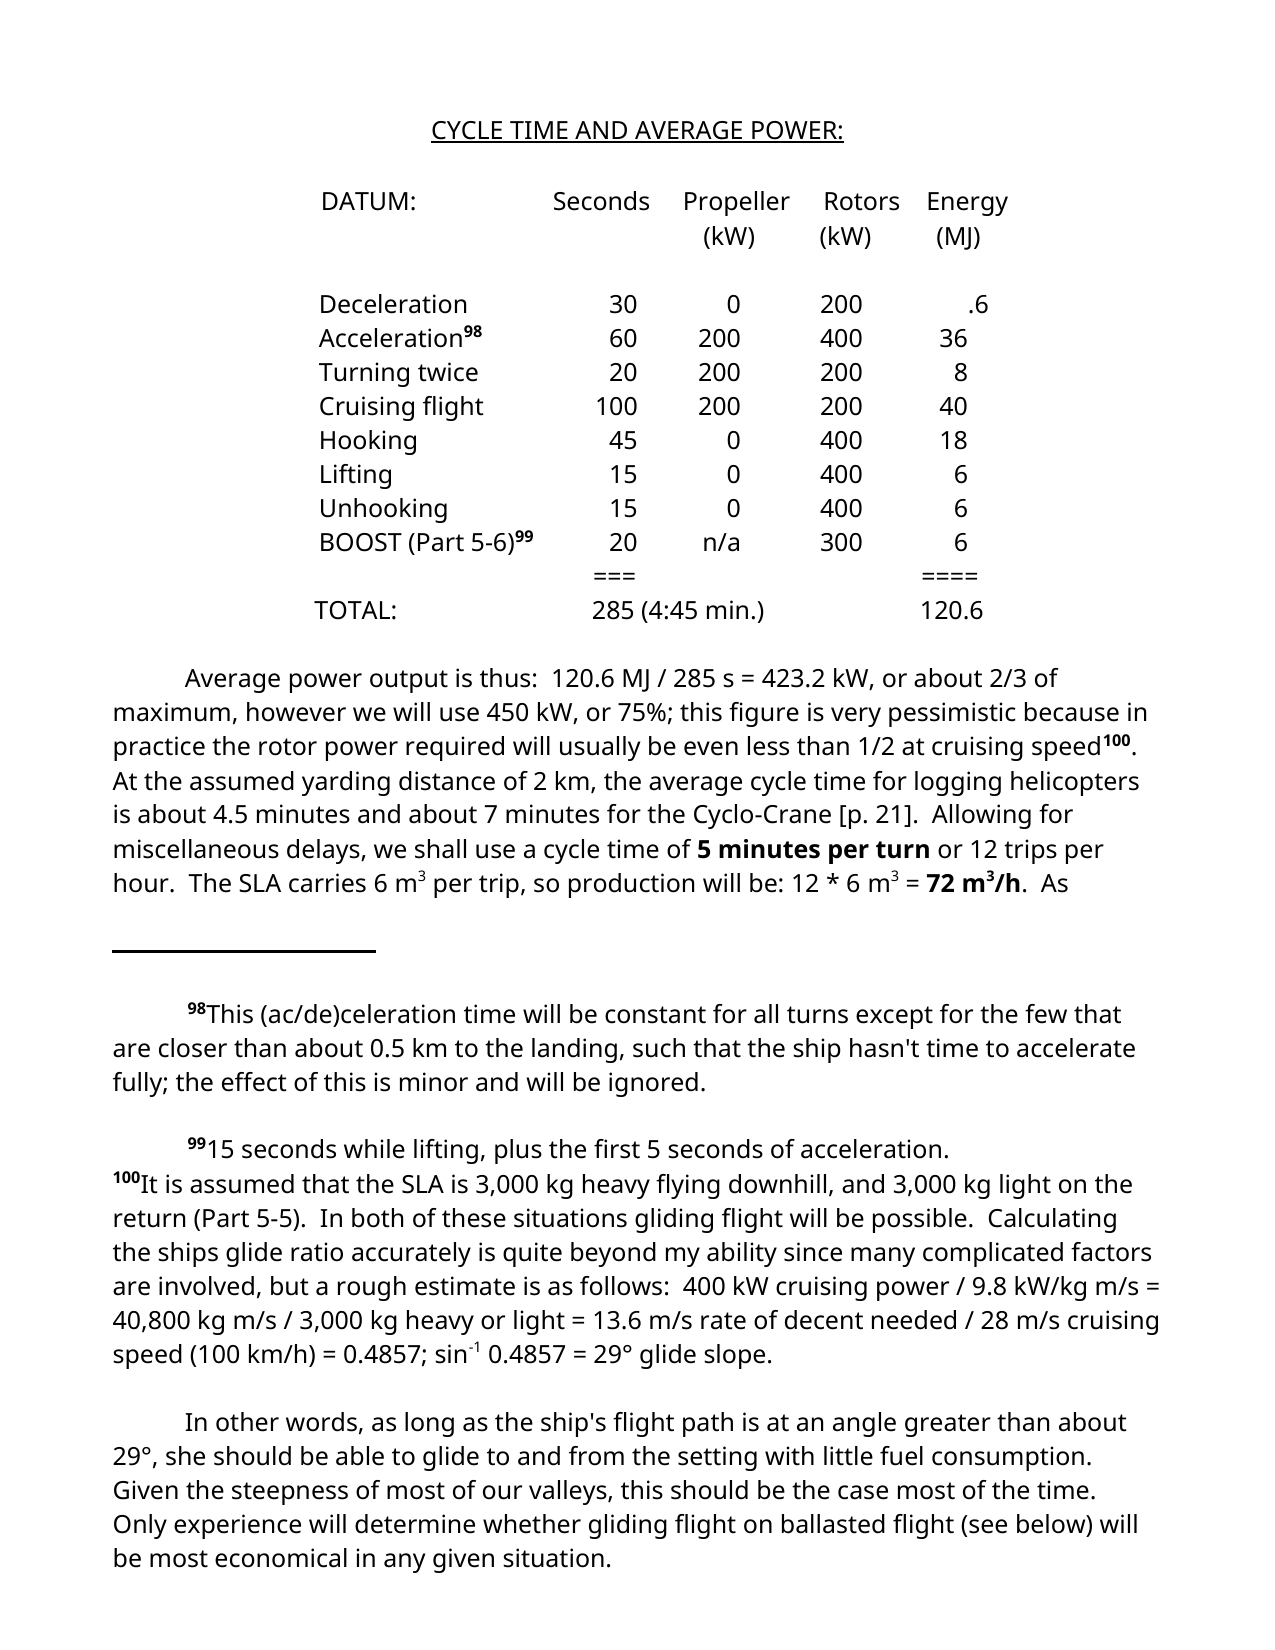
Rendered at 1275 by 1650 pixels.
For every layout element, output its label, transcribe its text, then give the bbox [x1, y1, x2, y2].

subtitle CYCLE TIME AND AVERAGE POWER: [112, 112, 1162, 147]
table_cell 15 [572, 457, 637, 491]
table_cell 60 [572, 320, 637, 354]
table_cell 15 [572, 491, 637, 525]
table_header .6 [900, 286, 1069, 320]
table_cell Lifting [319, 457, 572, 491]
table_cell 0 [638, 457, 759, 491]
table_cell 200 [638, 320, 759, 354]
text It is assumed that the SLA is 3,000 kg heavy flying downhill, and 3,000 kg light on the return (Part 5-5). In both of these situations gliding flight will be possible. Calculating the ships glide ratio accurately is quite beyond my ability since many complicated factors are involved, but a rough estimate is as follows: 400 kW cruising power / 9.8 kW/kg m/s = 40,800 kg m/s / 3,000 kg heavy or light = 13.6 m/s rate of decent needed / 28 m/s cruising speed (100 km/h) = 0.4857; sin-1 0.4857 = 29° glide slope. [112, 1166, 1162, 1371]
table_cell n/a [638, 525, 759, 559]
table_cell 400 [759, 423, 900, 457]
table_cell 100 [572, 389, 637, 422]
text In other words, as long as the ship's flight path is at an angle greater than about 29°, she should be able to glide to and from the setting with little fuel consumption. Given the steepness of most of our valleys, this should be the case most of the time. Only experience will determine whether gliding flight on ballasted flight (see below) will be most economical in any given situation. [112, 1405, 1162, 1575]
table_cell Cruising flight [319, 389, 572, 422]
table_cell 6 [900, 491, 1069, 525]
table_cell 400 [759, 457, 900, 491]
text (kW) (kW) (MJ) [112, 218, 1162, 252]
table_cell 0 [638, 423, 759, 457]
table_cell Unhooking [319, 491, 572, 525]
table_header 200 [759, 286, 900, 320]
table_cell 8 [900, 354, 1069, 388]
table_header Deceleration [319, 286, 572, 320]
table_cell 400 [759, 320, 900, 354]
table_header 30 [572, 286, 637, 320]
table_cell BOOST (Part 5-6) [319, 525, 572, 559]
table_cell 20 [572, 354, 637, 388]
table_cell 45 [572, 423, 637, 457]
table_cell 200 [759, 389, 900, 422]
table_cell 200 [638, 354, 759, 388]
table_cell 40 [900, 389, 1069, 422]
table_cell 200 [759, 354, 900, 388]
table_cell Hooking [319, 423, 572, 457]
text DATUM: Seconds Propeller Rotors Energy [112, 184, 1162, 218]
text TOTAL: 285 (4:45 min.) 120.6 [112, 593, 1162, 627]
table_cell Acceleration [319, 320, 572, 354]
table_cell 400 [759, 491, 900, 525]
table_cell 200 [638, 389, 759, 422]
table_cell 36 [900, 320, 1069, 354]
table_cell 0 [638, 491, 759, 525]
table_cell 300 [759, 525, 900, 559]
table_cell 6 [900, 457, 1069, 491]
table_cell 20 [572, 525, 637, 559]
text === ==== [112, 559, 1162, 593]
table_header 0 [638, 286, 759, 320]
text Average power output is thus: 120.6 MJ / 285 s = 423.2 kW, or about 2/3 of maximum, however we will use 450 kW, or 75%; this figure is very pessimistic because in practice the rotor power required will usually be even less than 1/2 at cruising speed. At the assumed yarding distance of 2 km, the average cycle time for logging helicopters is about 4.5 minutes and about 7 minutes for the Cyclo-Crane [p. 21]. Allowing for miscellaneous delays, we shall use a cycle time of 5 minutes per turn or 12 trips per hour. The SLA carries 6 m3 per trip, so production will be: 12 * 6 m3 = 72 m3/h. As [112, 661, 1162, 899]
table_cell 6 [900, 525, 1069, 559]
table_cell Turning twice [319, 354, 572, 388]
table_cell 18 [900, 423, 1069, 457]
